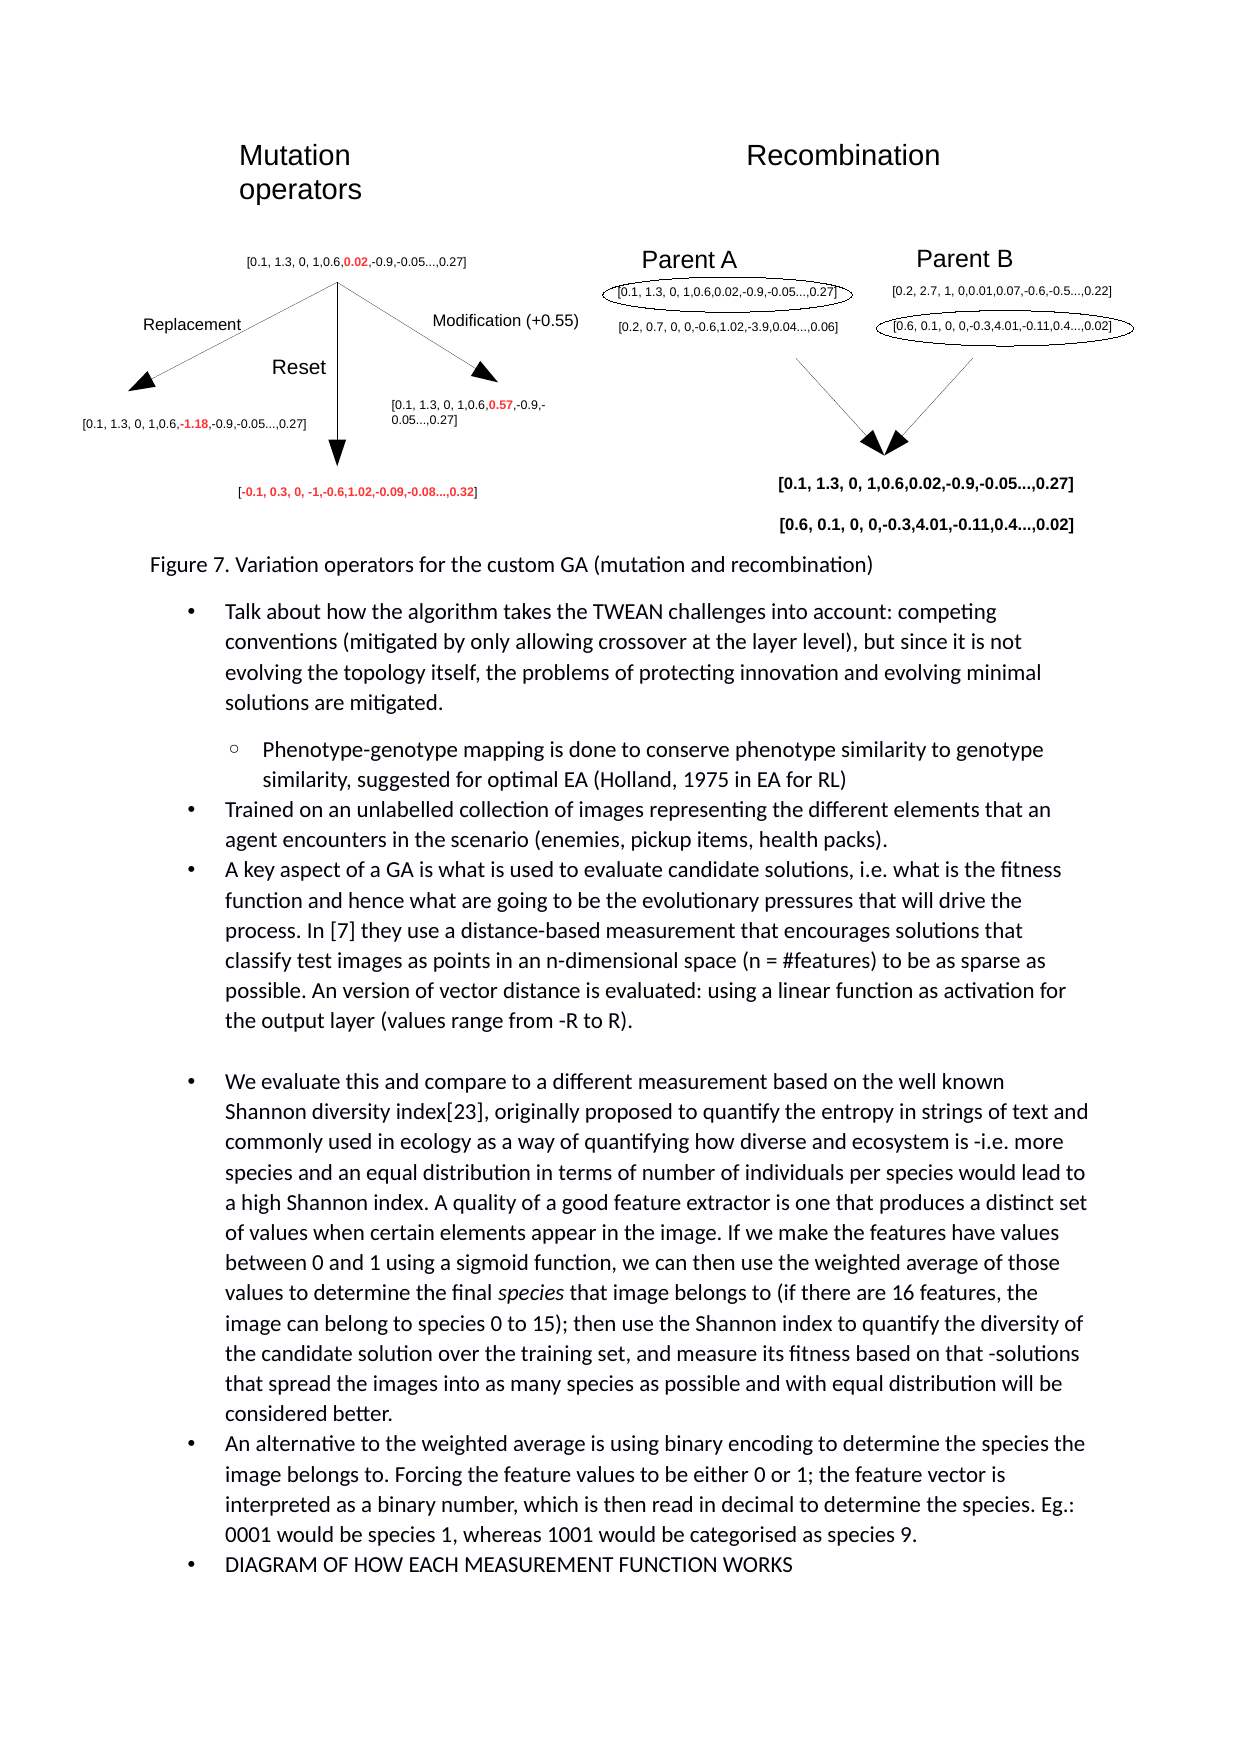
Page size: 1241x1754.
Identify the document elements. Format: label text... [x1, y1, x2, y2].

list An alternative to the weighted average is using binary encoding to determine the species the image belongs to. Forcing the feature values to be either 0 or 1; the feature vector is interpreted as a binary number, which is then read in decimal to determine the species. Eg.: 0001 would be species 1, whereas 1001 would be categorised as species 9. [187, 1429, 1090, 1548]
list Trained on an unlabelled collection of images representing the different elements that an agent encounters in the scenario (enemies, pickup items, health packs). [187, 795, 1090, 853]
list Talk about how the algorithm takes the TWEAN challenges into account: competing conventions (mitigated by only allowing crossover at the layer level), but since it is not evolving the topology itself, the problems of protecting innovation and evolving minimal solutions are mitigated. [187, 597, 1090, 716]
list DIAGRAM OF HOW EACH MEASUREMENT FUNCTION WORKS [187, 1550, 1090, 1578]
list Phenotype-genotype mapping is done to conserve phenotype similarity to genotype similarity, suggested for optimal EA (Holland, 1975 in EA for RL) [225, 735, 1090, 793]
list We evaluate this and compare to a different measurement based on the well known Shannon diversity index[23]⁠, originally proposed to quantify the entropy in strings of text and commonly used in ecology as a way of quantifying how diverse and ecosystem is -i.e. more species and an equal distribution in terms of number of individuals per species would lead to a high Shannon index. A quality of a good feature extractor is one that produces a distinct set of values when certain elements appear in the image. If we make the features have values between 0 and 1 using a sigmoid function, we can then use the weighted average of those values to determine the final species that image belongs to (if there are 16 features, the image can belong to species 0 to 15); then use the Shannon index to quantify the diversity of the candidate solution over the training set, and measure its fitness based on that -solutions that spread the images into as many species as possible and with equal distribution will be considered better. [187, 1067, 1090, 1427]
text Figure 7. Variation operators for the custom GA (mutation and recombination) [150, 150, 1090, 578]
list A key aspect of a GA is what is used to evaluate candidate solutions, i.e. what is the fitness function and hence what are going to be the evolutionary pressures that will drive the process. In [7]⁠ they use a distance-based measurement that encourages solutions that classify test images as points in an n-dimensional space (n = #features) to be as sparse as possible. An version of vector distance is evaluated: using a linear function as activation for the output layer (values range from -R to R). [187, 856, 1090, 1035]
